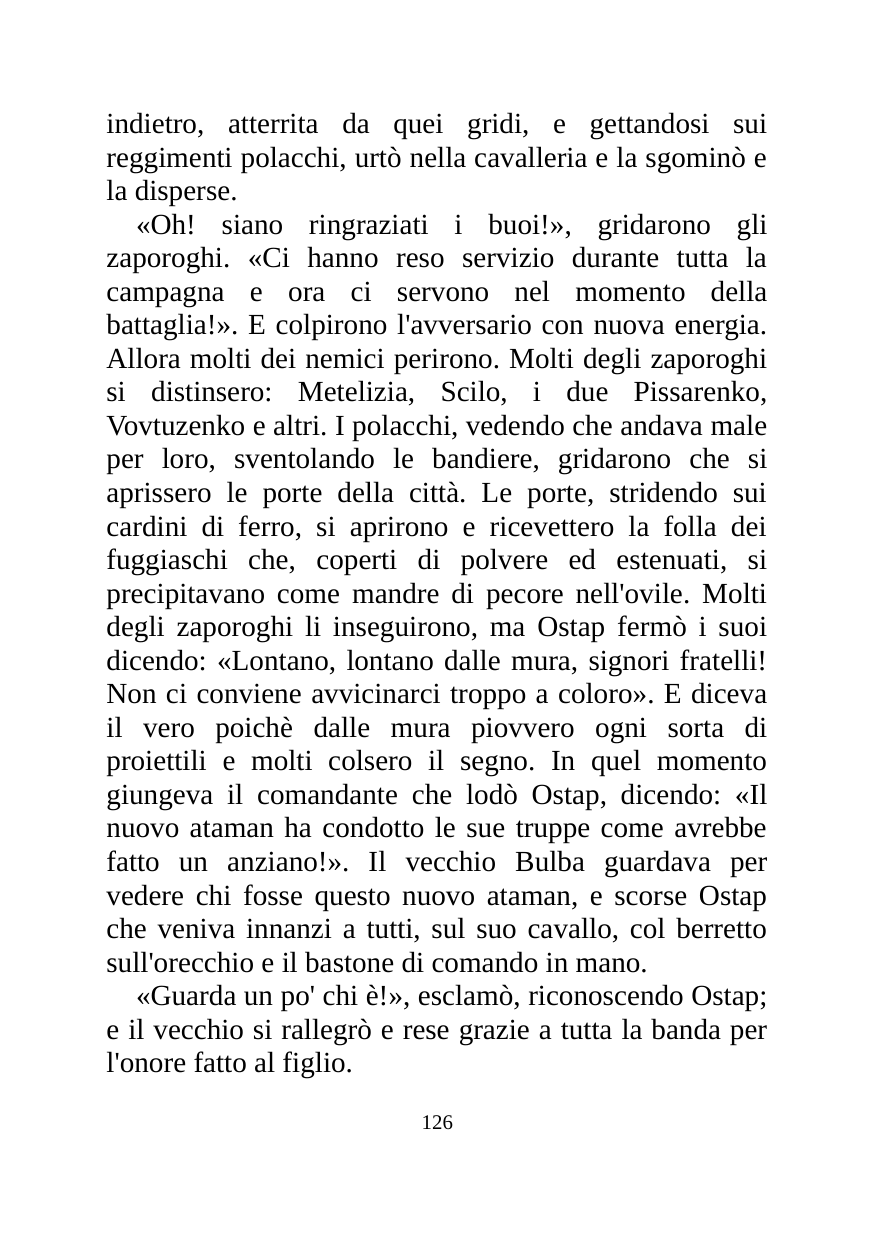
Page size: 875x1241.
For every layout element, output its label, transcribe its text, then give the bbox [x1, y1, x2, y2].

text indietro, atterrita da quei gridi, e gettandosi sui reggimenti polacchi, urtò nella cavalleria e la sgominò e la disperse. [106, 106, 768, 207]
text «Oh! siano ringraziati i buoi!», gridarono gli zaporoghi. «Ci hanno reso servizio durante tutta la campagna e ora ci servono nel momento della battaglia!». E colpirono l'avversario con nuova energia. Allora molti dei nemici perirono. Molti degli zaporoghi si distinsero: Metelizia, Scilo, i due Pissarenko, Vovtuzenko e altri. I polacchi, vedendo che andava male per loro, sventolando le bandiere, gridarono che si aprissero le porte della città. Le porte, stridendo sui cardini di ferro, si aprirono e ricevettero la folla dei fuggiaschi che, coperti di polvere ed estenuati, si precipitavano come mandre di pecore nell'ovile. Molti degli zaporoghi li inseguirono, ma Ostap fermò i suoi dicendo: «Lontano, lontano dalle mura, signori fratelli! Non ci conviene avvicinarci troppo a coloro». E diceva il vero poichè dalle mura piovvero ogni sorta di proiettili e molti colsero il segno. In quel momento giungeva il comandante che lodò Ostap, dicendo: «Il nuovo ataman ha condotto le sue truppe come avrebbe fatto un anziano!». Il vecchio Bulba guardava per vedere chi fosse questo nuovo ataman, e scorse Ostap che veniva innanzi a tutti, sul suo cavallo, col berretto sull'orecchio e il bastone di comando in mano. [106, 207, 768, 978]
text «Guarda un po' chi è!», esclamò, riconoscendo Ostap; e il vecchio si rallegrò e rese grazie a tutta la banda per l'onore fatto al figlio. [106, 978, 768, 1079]
